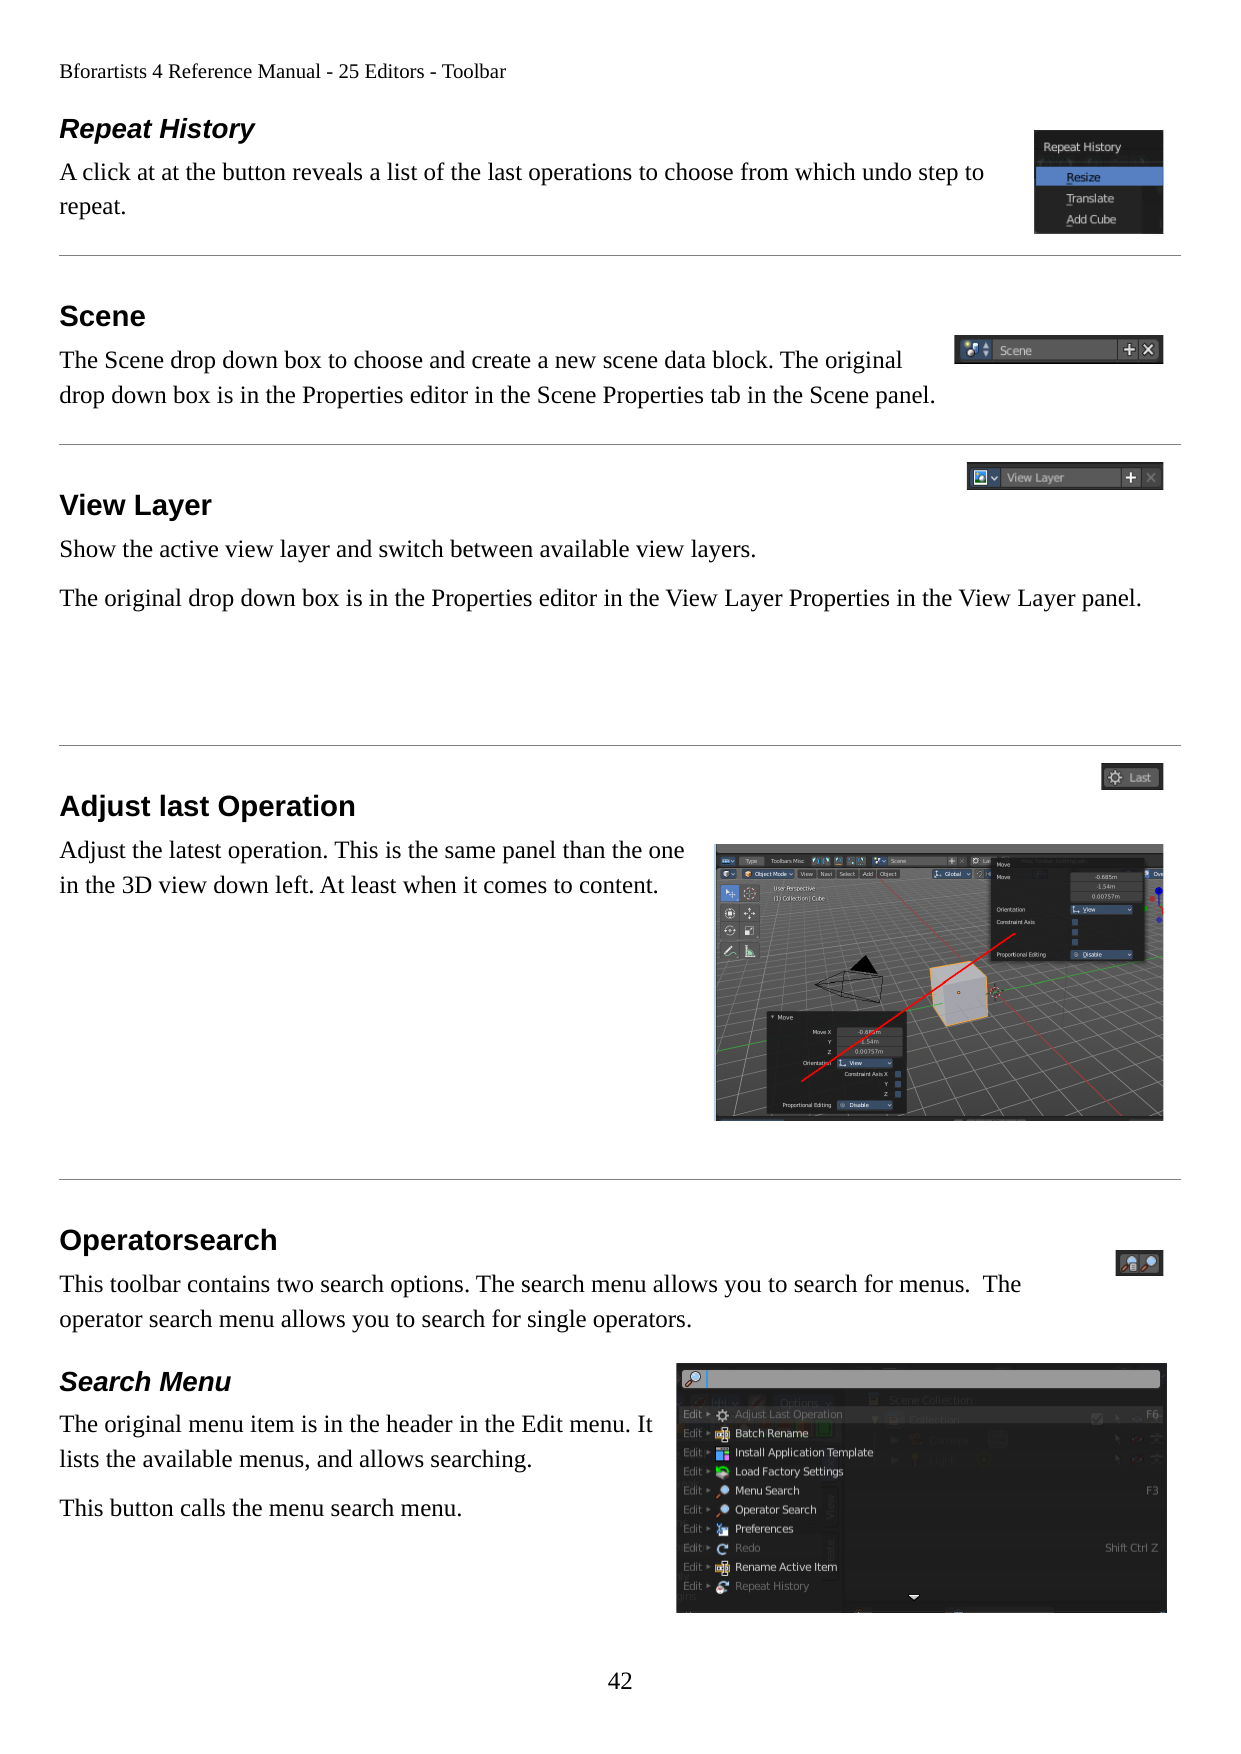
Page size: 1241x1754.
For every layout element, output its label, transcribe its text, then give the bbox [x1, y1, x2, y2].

picture [954, 335, 1164, 364]
subtitle Scene [59, 299, 1181, 333]
text This toolbar contains two search options. The search menu allows you to search for menus. The operator search menu allows you to search for single operators. [59, 1269, 1181, 1332]
text The Scene drop down box to choose and create a new scene data block. The original drop down box is in the Properties editor in the Scene Properties tab in the Scene panel. [59, 346, 1181, 409]
picture [966, 462, 1164, 490]
subtitle [1167, 1365, 1181, 1397]
text A click at at the button reveals a list of the last operations to choose from which undo step to repeat. [59, 157, 1034, 220]
subtitle View Layer [59, 488, 1181, 522]
picture [1115, 1250, 1164, 1276]
text This button calls the menu search menu. [59, 1493, 676, 1522]
picture [676, 1363, 1167, 1613]
picture [713, 844, 1164, 1121]
text Show the active view layer and switch between available view layers. [59, 534, 1181, 563]
subtitle Adjust last Operation [59, 789, 1181, 823]
subtitle Repeat History [59, 113, 1181, 144]
picture [1101, 763, 1164, 790]
text Adjust the latest operation. This is the same panel than the one in the 3D view down left. At least when it comes to content. [59, 835, 1181, 898]
subtitle Search Menu [59, 1365, 676, 1397]
picture [1034, 130, 1164, 234]
text The original menu item is in the header in the Edit menu. It lists the available menus, and allows searching. [59, 1409, 676, 1473]
subtitle Operatorsearch [59, 1223, 1181, 1257]
text The original drop down box is in the Properties editor in the View Layer Properties in the View Layer panel. [59, 583, 1181, 612]
